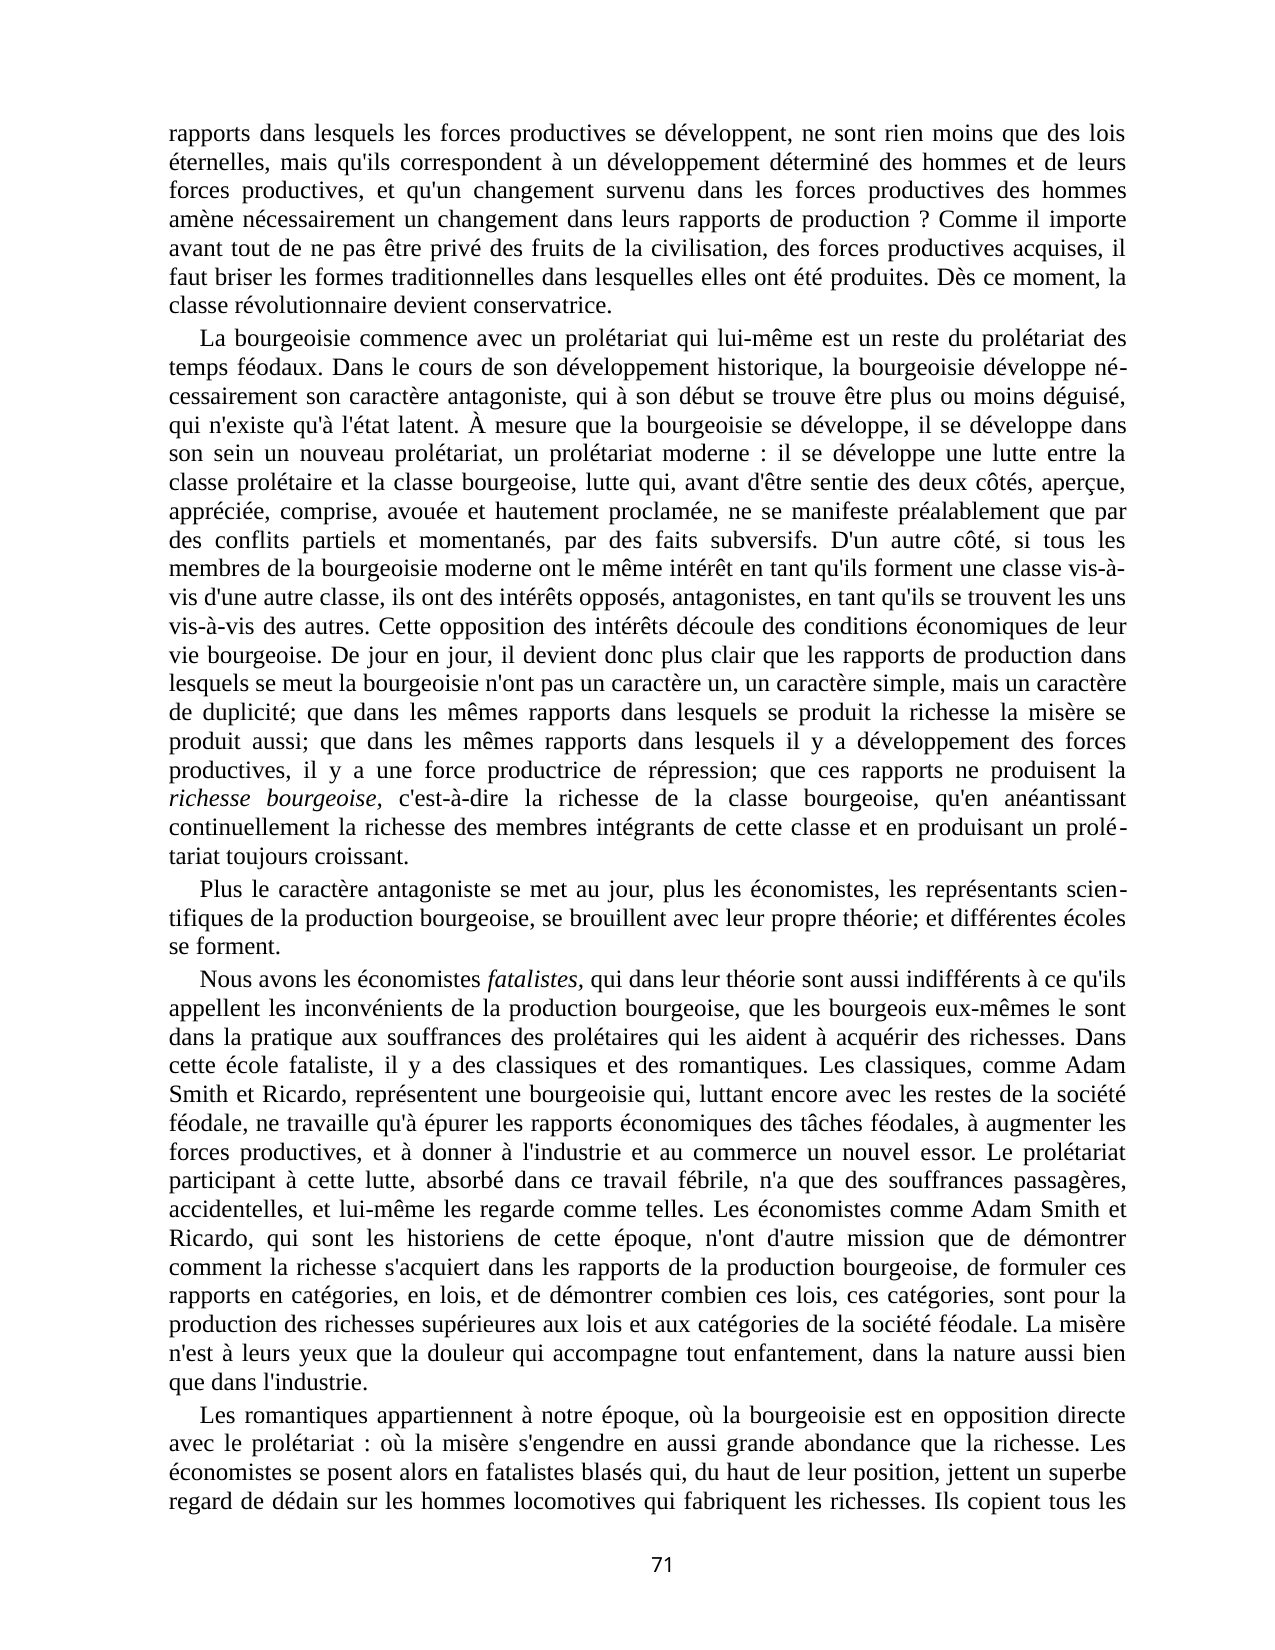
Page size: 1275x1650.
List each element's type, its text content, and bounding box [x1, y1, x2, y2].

text Nous avons les économistes fatalistes, qui dans leur théorie sont aussi indifférents à ce qu'ils appellent les inconvénients de la production bourgeoise, que les bourgeois eux-mêmes le sont dans la pratique aux souffrances des prolétaires qui les aident à acquérir des richesses. Dans cette école fataliste, il y a des classiques et des romantiques. Les classiques, comme Adam Smith et Ricardo, représentent une bourgeoisie qui, luttant encore avec les restes de la société féodale, ne travaille qu'à épurer les rapports économiques des tâches féodales, à augmenter les forces productives, et à donner à l'industrie et au commerce un nouvel essor. Le prolétariat participant à cette lutte, absorbé dans ce travail fébrile, n'a que des souffrances passagères, accidentelles, et lui-même les regarde comme telles. Les économistes comme Adam Smith et Ricardo, qui sont les historiens de cette époque, n'ont d'autre mission que de démontrer comment la richesse s'acquiert dans les rapports de la production bourgeoise, de formuler ces rapports en catégories, en lois, et de démontrer combien ces lois, ces catégories, sont pour la production des richesses supérieures aux lois et aux catégories de la société féodale. La misère n'est à leurs yeux que la douleur qui accompagne tout enfantement, dans la nature aussi bien que dans l'industrie. [168, 964, 1127, 1396]
text La bourgeoisie commence avec un prolétariat qui lui-même est un reste du prolétariat des temps féodaux. Dans le cours de son développement historique, la bourgeoisie développe né­ces­saire­ment son caractère antagoniste, qui à son début se trouve être plus ou moins déguisé, qui n'existe qu'à l'état latent. À mesure que la bourgeoisie se développe, il se développe dans son sein un nouveau prolétariat, un prolétariat moderne : il se développe une lutte entre la classe prolétaire et la classe bourgeoise, lutte qui, avant d'être sentie des deux côtés, aperçue, appréciée, comprise, avouée et hautement proclamée, ne se manifeste préalablement que par des conflits partiels et momentanés, par des faits subversifs. D'un autre côté, si tous les membres de la bourgeoisie moderne ont le même intérêt en tant qu'ils forment une classe vis-à-vis d'une autre classe, ils ont des intérêts opposés, antagonistes, en tant qu'ils se trouvent les uns vis-à-vis des autres. Cette opposition des intérêts découle des conditions économiques de leur vie bourgeoise. De jour en jour, il devient donc plus clair que les rapports de production dans lesquels se meut la bourgeoisie n'ont pas un caractère un, un caractère simple, mais un caractère de duplicité; que dans les mêmes rapports dans lesquels se produit la richesse la misère se produit aussi; que dans les mêmes rapports dans lesquels il y a développement des forces productives, il y a une force productrice de répression; que ces rapports ne produisent la richesse bourgeoise, c'est-à-dire la richesse de la classe bourgeoise, qu'en anéantissant continuellement la richesse des membres intégrants de cette classe et en produisant un prolé­tariat toujours croissant. [168, 323, 1127, 870]
text Les romantiques appartiennent à notre époque, où la bourgeoisie est en opposition directe avec le prolétariat : où la misère s'engendre en aussi grande abondance que la richesse. Les économistes se posent alors en fatalistes blasés qui, du haut de leur position, jettent un superbe regard de dédain sur les hommes locomotives qui fabriquent les richesses. Ils copient tous les [168, 1400, 1127, 1515]
text rapports dans lesquels les forces productives se développent, ne sont rien moins que des lois éternelles, mais qu'ils correspondent à un développement déterminé des hommes et de leurs forces productives, et qu'un changement survenu dans les forces productives des hommes amène nécessairement un changement dans leurs rapports de production ? Comme il importe avant tout de ne pas être privé des fruits de la civilisation, des forces productives acquises, il faut briser les formes traditionnelles dans lesquelles elles ont été produites. Dès ce moment, la classe révolution­naire devient conservatrice. [168, 118, 1127, 319]
text Plus le caractère antagoniste se met au jour, plus les économistes, les représentants scien­tifiques de la production bourgeoise, se brouillent avec leur propre théorie; et différentes écoles se forment. [168, 874, 1127, 960]
